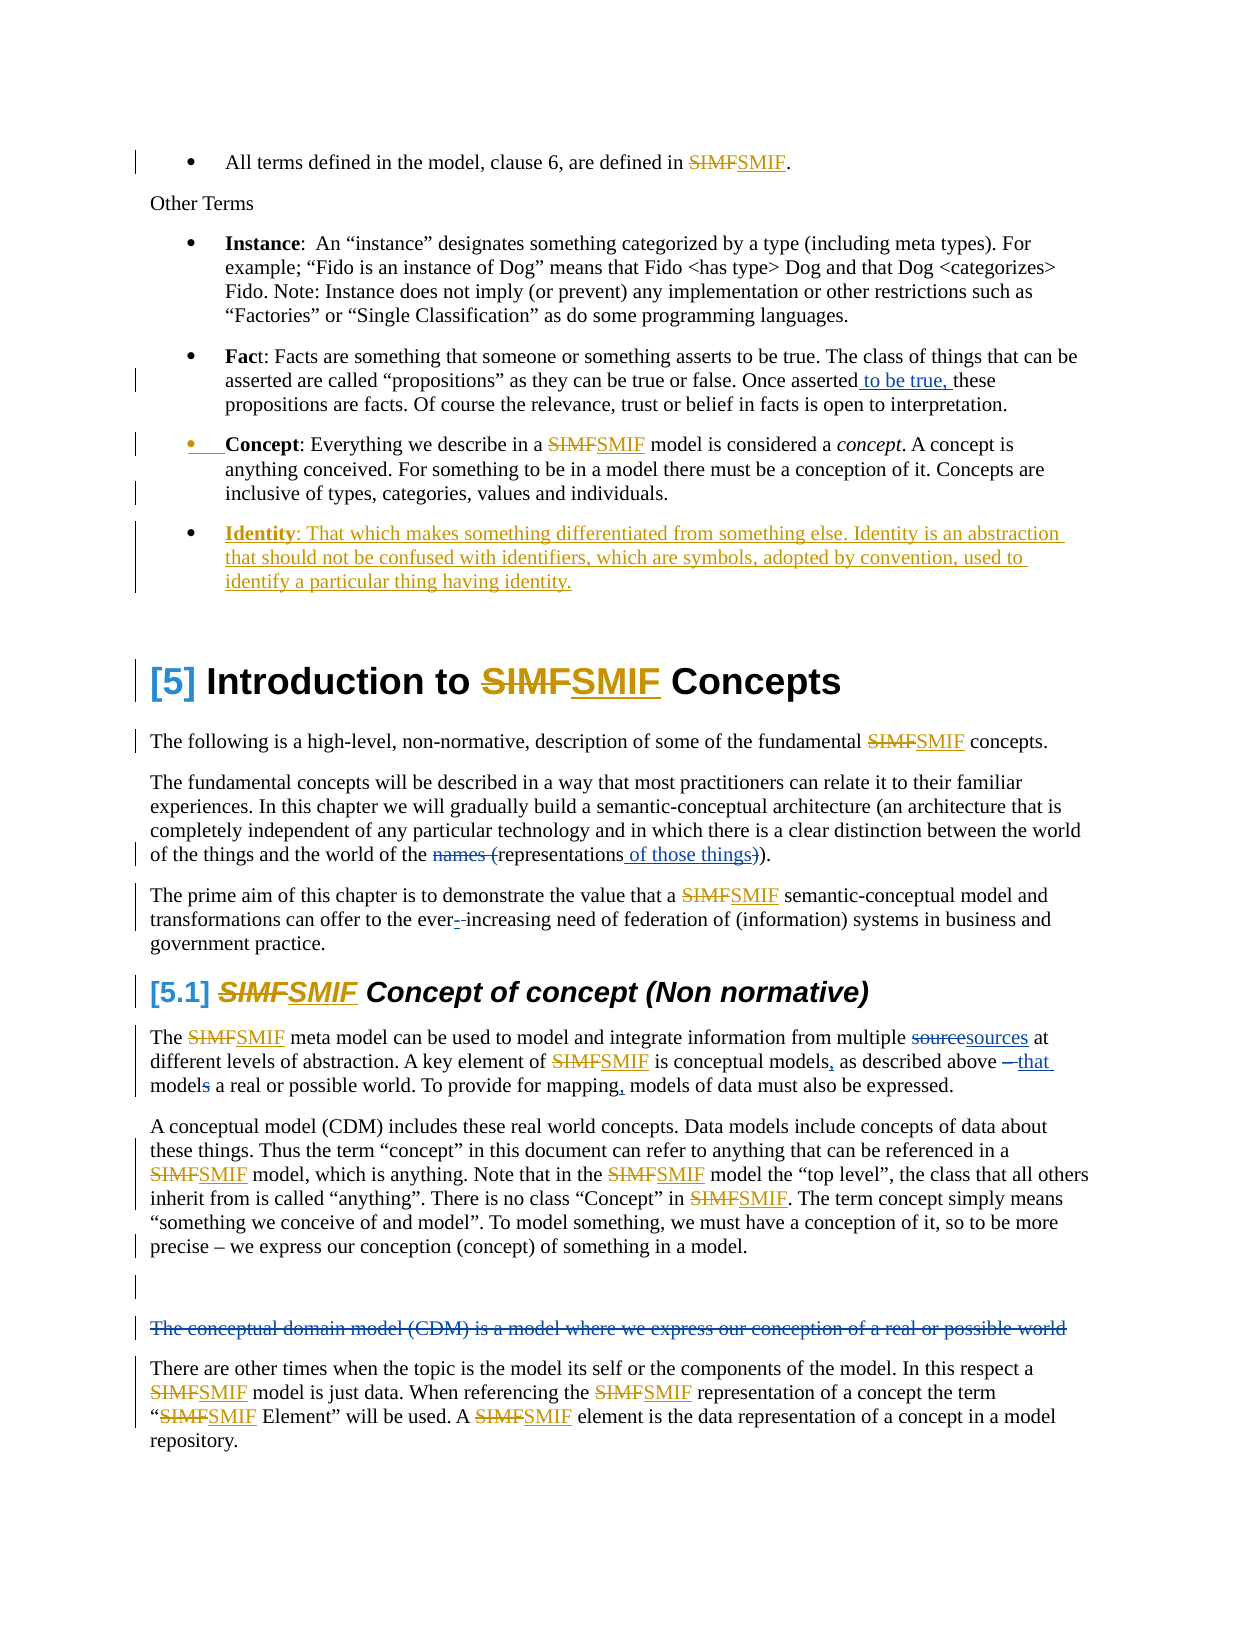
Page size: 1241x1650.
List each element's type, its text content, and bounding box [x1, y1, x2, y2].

text The fundamental concepts will be described in a way that most practitioners can relate it to their familiar experiences. In this chapter we will gradually build a semantic-conceptual architecture (an architecture that is completely independent of any particular technology and in which there is a clear distinction between the world of the things and the world of the representations of those things). [150, 770, 1090, 866]
subtitle Introduction to SMIF Concepts [150, 659, 1090, 702]
list All terms defined in the model, clause 6, are defined in SMIF. [187, 150, 1090, 174]
text The prime aim of this chapter is to demonstrate the value that a SMIF semantic-conceptual model and transformations can offer to the ever-increasing need of federation of (information) systems in business and government practice. [150, 883, 1090, 955]
text The SMIF meta model can be used to model and integrate information from multiple sources at different levels of abstraction. A key element of SMIF is conceptual models, as described above that model a real or possible world. To provide for mapping, models of data must also be expressed. [150, 1025, 1090, 1097]
list Concept: Everything we describe in a SMIF model is considered a concept. A concept is anything conceived. For something to be in a model there must be a conception of it. Concepts are inclusive of types, categories, values and individuals. [187, 432, 1090, 504]
subtitle SMIF Concept of concept (Non normative) [150, 975, 1090, 1008]
list Identity: That which makes something differentiated from something else. Identity is an abstraction that should not be confused with identifiers, which are symbols, adopted by convention, used to identify a particular thing having identity. [187, 521, 1090, 593]
text Other Terms [150, 191, 1090, 214]
list Instance: An “instance” designates something categorized by a type (including meta types). For example; “Fido is an instance of Dog” means that Fido <has type> Dog and that Dog <categorizes> Fido. Note: Instance does not imply (or prevent) any implementation or other restrictions such as “Factories” or “Single Classification” as do some programming languages. [187, 231, 1090, 327]
text The following is a high-level, non-normative, description of some of the fundamental SMIF concepts. [150, 729, 1090, 753]
text There are other times when the topic is the model its self or the components of the model. In this respect a SMIF model is just data. When referencing the SMIF representation of a concept the term “SMIF Element” will be used. A SMIF element is the data representation of a concept in a model repository. [150, 1275, 1090, 1452]
text A conceptual model (CDM) includes these real world concepts. Data models include concepts of data about these things. Thus the term “concept” in this document can refer to anything that can be referenced in a SMIF model, which is anything. Note that in the SMIF model the “top level”, the class that all others inherit from is called “anything”. There is no class “Concept” in SMIF. The term concept simply means “something we conceive of and model”. To model something, we must have a conception of it, so to be more precise – we express our conception (concept) of something in a model. [150, 1114, 1090, 1258]
list Fact: Facts are something that someone or something asserts to be true. The class of things that can be asserted are called “propositions” as they can be true or false. Once asserted to be true, these propositions are facts. Of course the relevance, trust or belief in facts is open to interpretation. [187, 344, 1090, 416]
